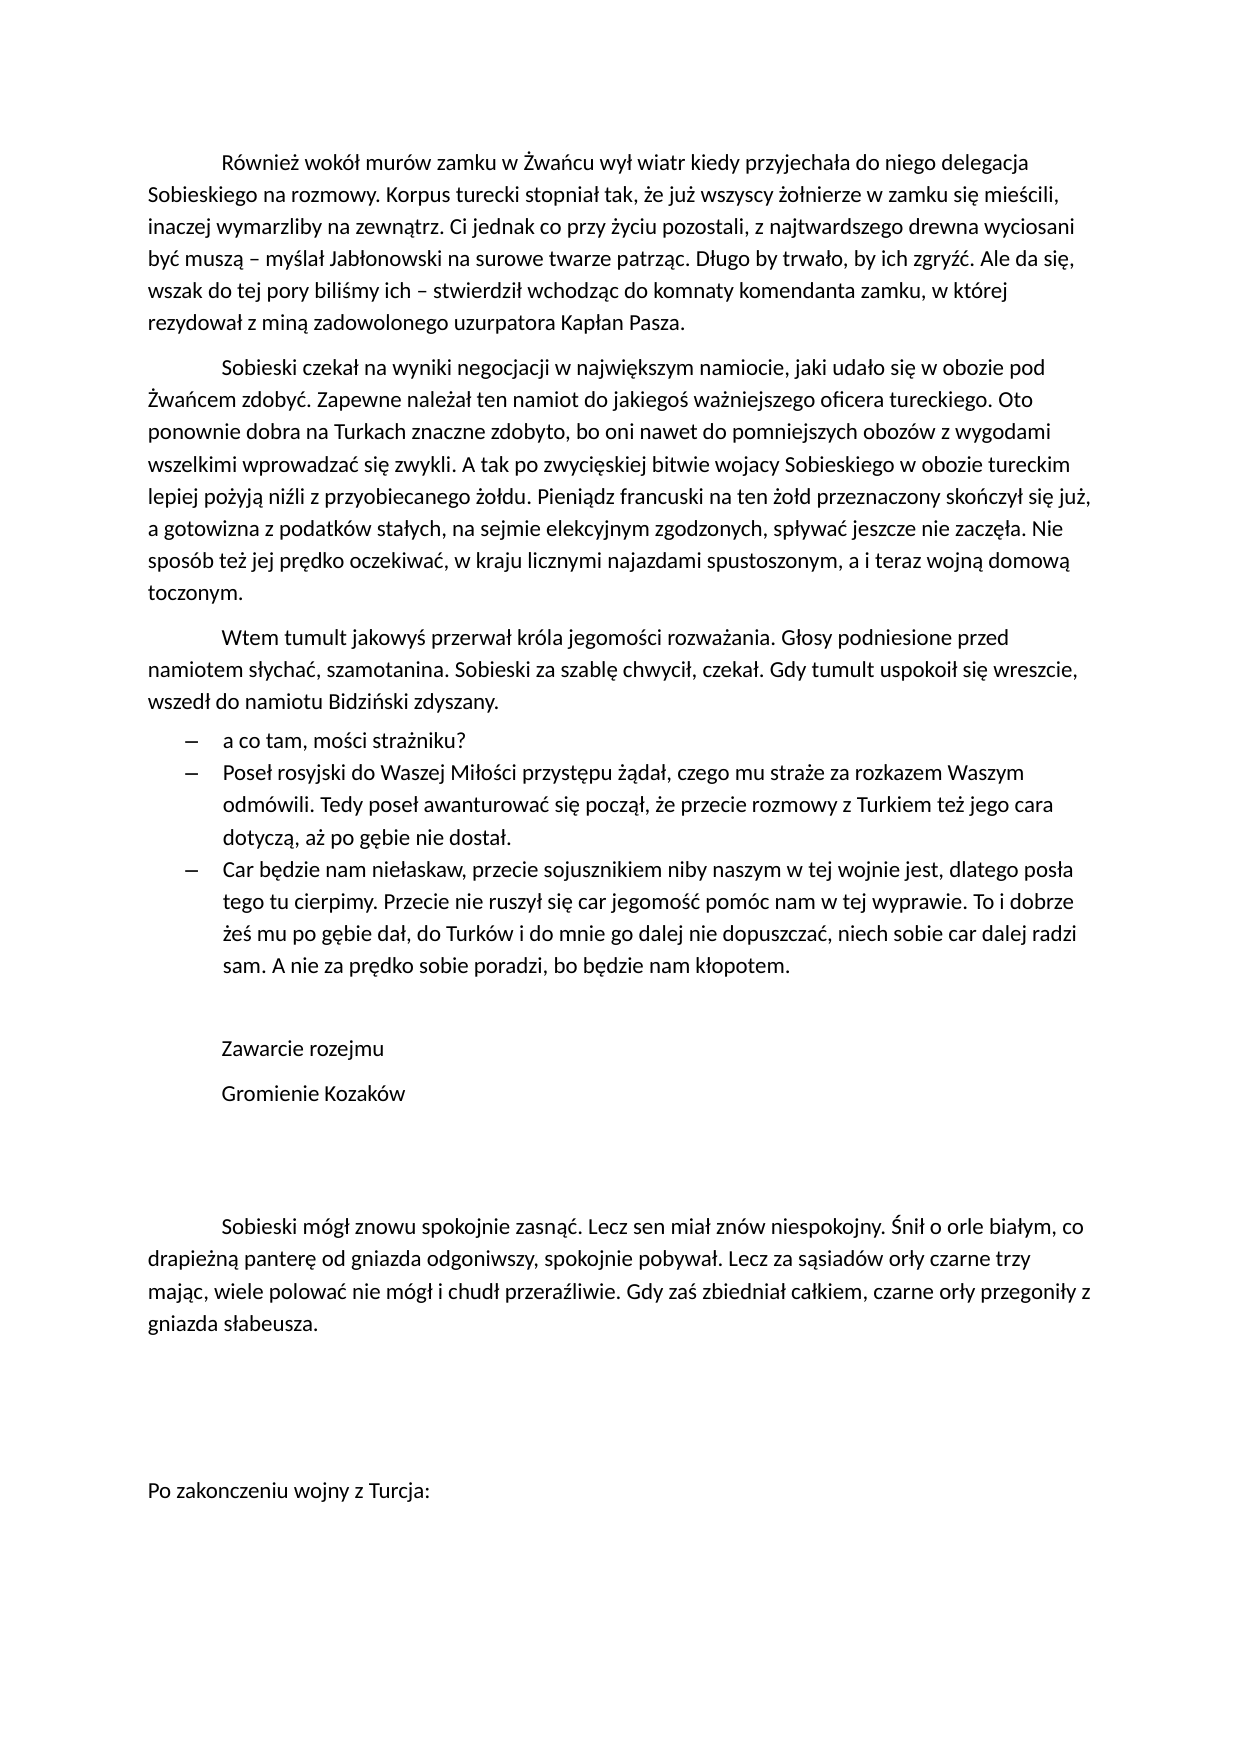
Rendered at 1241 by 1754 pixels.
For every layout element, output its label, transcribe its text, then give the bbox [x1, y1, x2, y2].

text Sobieski czekał na wyniki negocjacji w największym namiocie, jaki udało się w obozie pod Żwańcem zdobyć. Zapewne należał ten namiot do jakiegoś ważniejszego oficera tureckiego. Oto ponownie dobra na Turkach znaczne zdobyto, bo oni nawet do pomniejszych obozów z wygodami wszelkimi wprowadzać się zwykli. A tak po zwycięskiej bitwie wojacy Sobieskiego w obozie tureckim lepiej pożyją niźli z przyobiecanego żołdu. Pieniądz francuski na ten żołd przeznaczony skończył się już, a gotowizna z podatków stałych, na sejmie elekcyjnym zgodzonych, spływać jeszcze nie zaczęła. Nie sposób też jej prędko oczekiwać, w kraju licznymi najazdami spustoszonym, a i teraz wojną domową toczonym. [148, 353, 1093, 606]
text Gromienie Kozaków [148, 1079, 1093, 1107]
text Sobieski mógł znowu spokojnie zasnąć. Lecz sen miał znów niespokojny. Śnił o orle białym, co drapieżną panterę od gniazda odgoniwszy, spokojnie pobywał. Lecz za sąsiadów orły czarne trzy mając, wiele polować nie mógł i chudł przeraźliwie. Gdy zaś zbiedniał całkiem, czarne orły przegoniły z gniazda słabeusza. [148, 1212, 1093, 1337]
text Zawarcie rozejmu [148, 1034, 1093, 1062]
text Również wokół murów zamku w Żwańcu wył wiatr kiedy przyjechała do niego delegacja Sobieskiego na rozmowy. Korpus turecki stopniał tak, że już wszyscy żołnierze w zamku się mieścili, inaczej wymarzliby na zewnątrz. Ci jednak co przy życiu pozostali, z najtwardszego drewna wyciosani być muszą – myślał Jabłonowski na surowe twarze patrząc. Długo by trwało, by ich zgryźć. Ale da się, wszak do tej pory biliśmy ich – stwierdził wchodząc do komnaty komendanta zamku, w której rezydował z miną zadowolonego uzurpatora Kapłan Pasza. [148, 148, 1093, 337]
text Po zakonczeniu wojny z Turcja: [148, 1476, 1093, 1504]
list Poseł rosyjski do Waszej Miłości przystępu żądał, czego mu straże za rozkazem Waszym odmówili. Tedy poseł awanturować się począł, że przecie rozmowy z Turkiem też jego cara dotyczą, aż po gębie nie dostał. [185, 758, 1093, 851]
text Wtem tumult jakowyś przerwał króla jegomości rozważania. Głosy podniesione przed namiotem słychać, szamotanina. Sobieski za szablę chwycił, czekał. Gdy tumult uspokoił się wreszcie, wszedł do namiotu Bidziński zdyszany. [148, 623, 1093, 715]
list a co tam, mości strażniku? [185, 726, 1093, 754]
list Car będzie nam niełaskaw, przecie sojusznikiem niby naszym w tej wojnie jest, dlatego posła tego tu cierpimy. Przecie nie ruszył się car jegomość pomóc nam w tej wyprawie. To i dobrze żeś mu po gębie dał, do Turków i do mnie go dalej nie dopuszczać, niech sobie car dalej radzi sam. A nie za prędko sobie poradzi, bo będzie nam kłopotem. [185, 855, 1093, 979]
